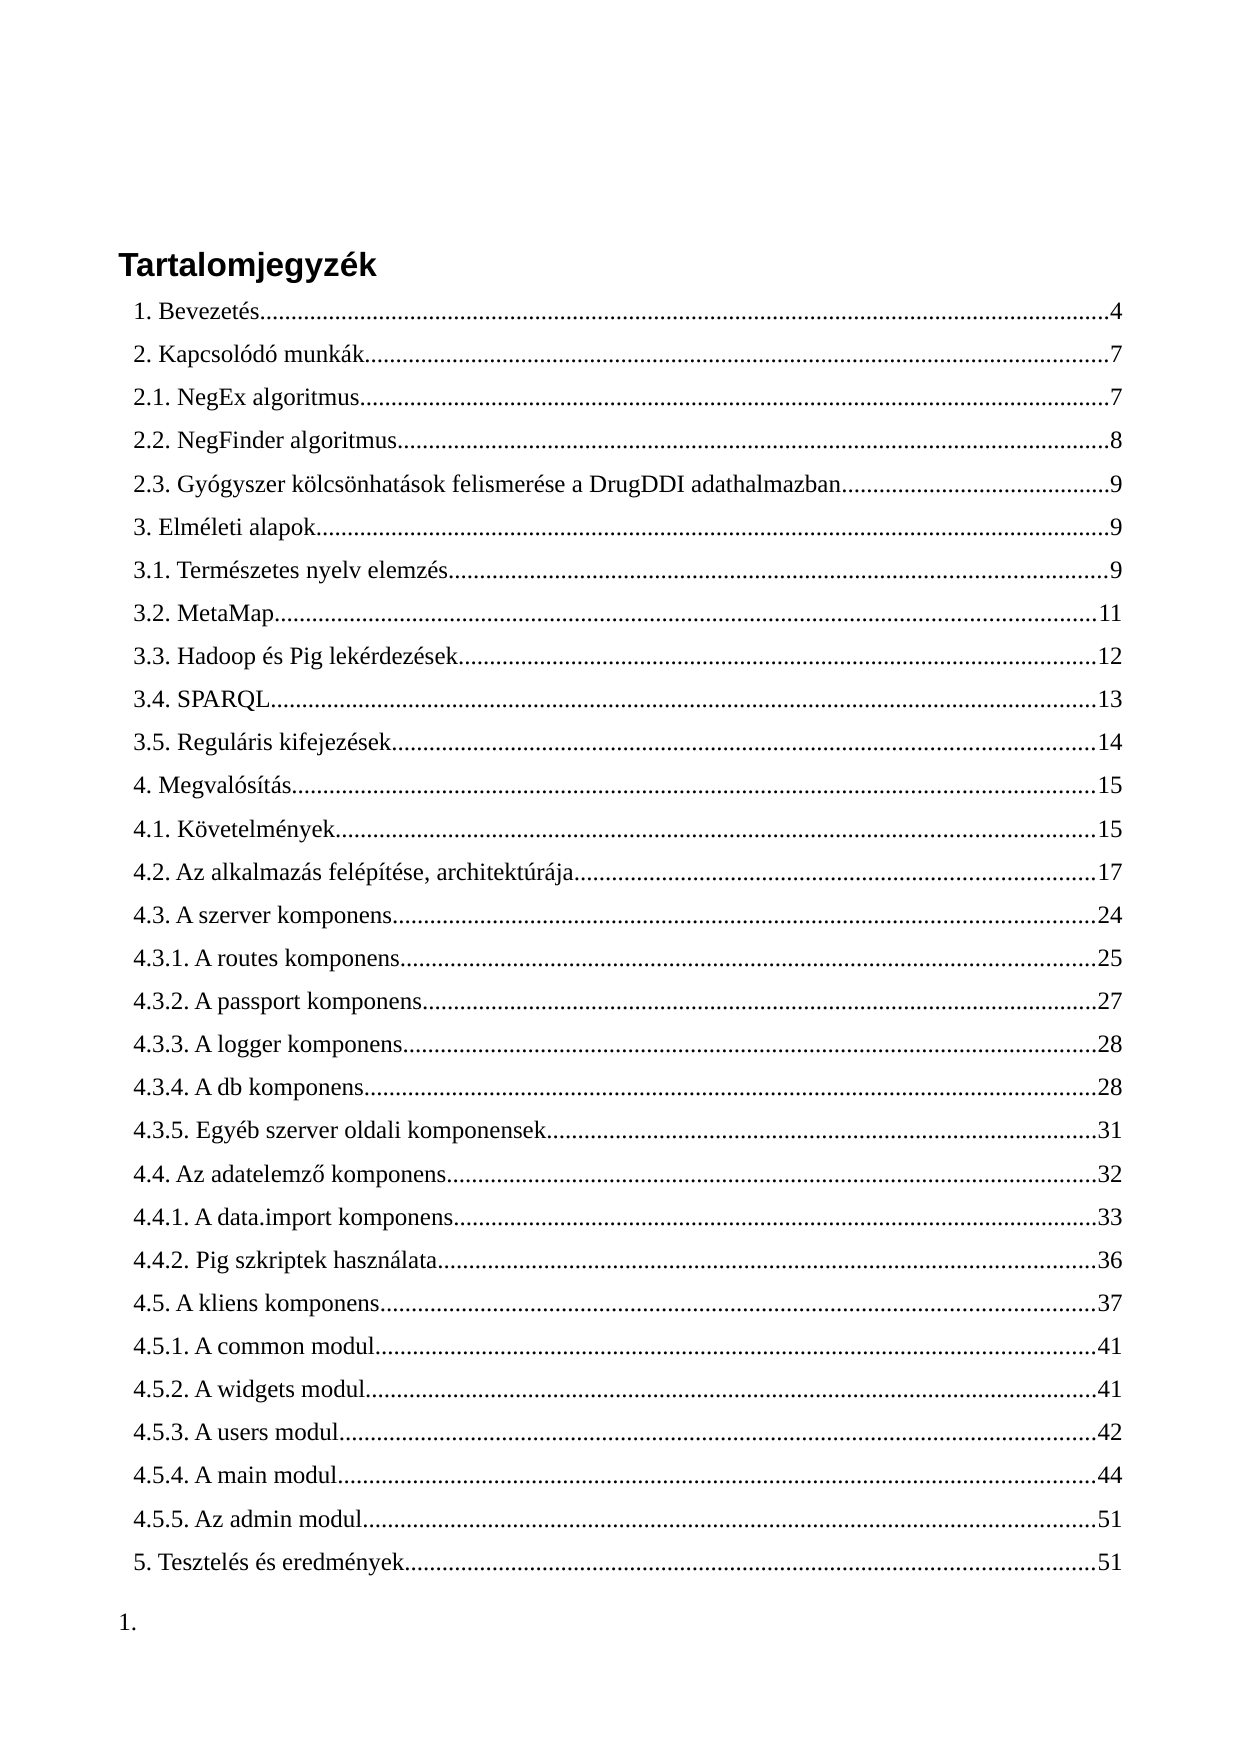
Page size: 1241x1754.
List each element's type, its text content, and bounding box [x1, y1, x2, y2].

text 1. Bevezetés 4 [133, 296, 1122, 325]
text 3.1. Természetes nyelv elemzés 9 [133, 555, 1122, 584]
text 3.2. MetaMap 11 [133, 598, 1122, 627]
text 4.5.2. A widgets modul 41 [133, 1374, 1122, 1403]
text 4.5.1. A common modul 41 [133, 1331, 1122, 1360]
text 5. Tesztelés és eredmények 51 [133, 1547, 1122, 1576]
text 4.4. Az adatelemző komponens 32 [133, 1159, 1122, 1187]
subtitle Tartalomjegyzék [118, 245, 1122, 284]
text 4.3.2. A passport komponens 27 [133, 986, 1122, 1015]
text 2.1. NegEx algoritmus 7 [133, 382, 1122, 411]
text 4.3.1. A routes komponens 25 [133, 943, 1122, 972]
text 4.3.5. Egyéb szerver oldali komponensek 31 [133, 1116, 1122, 1144]
text 2. Kapcsolódó munkák 7 [133, 339, 1122, 368]
text 2.2. NegFinder algoritmus 8 [133, 426, 1122, 454]
text 4.3. A szerver komponens 24 [133, 900, 1122, 929]
text 4.2. Az alkalmazás felépítése, architektúrája 17 [133, 857, 1122, 886]
text 2.3. Gyógyszer kölcsönhatások felismerése a DrugDDI adathalmazban 9 [133, 469, 1122, 497]
text 3.5. Reguláris kifejezések 14 [133, 727, 1122, 756]
text 3.3. Hadoop és Pig lekérdezések 12 [133, 641, 1122, 670]
text 4.4.1. A data.import komponens 33 [133, 1202, 1122, 1231]
text 4.5. A kliens komponens 37 [133, 1288, 1122, 1317]
text 3.4. SPARQL 13 [133, 684, 1122, 713]
text 4.5.4. A main modul 44 [133, 1461, 1122, 1489]
text 4.4.2. Pig szkriptek használata 36 [133, 1245, 1122, 1274]
text 4.3.3. A logger komponens 28 [133, 1029, 1122, 1058]
text 4.5.5. Az admin modul 51 [133, 1504, 1122, 1532]
text 4. Megvalósítás 15 [133, 771, 1122, 799]
text 4.1. Követelmények 15 [133, 814, 1122, 842]
text 3. Elméleti alapok 9 [133, 512, 1122, 541]
text 4.5.3. A users modul 42 [133, 1417, 1122, 1446]
text 4.3.4. A db komponens 28 [133, 1072, 1122, 1101]
